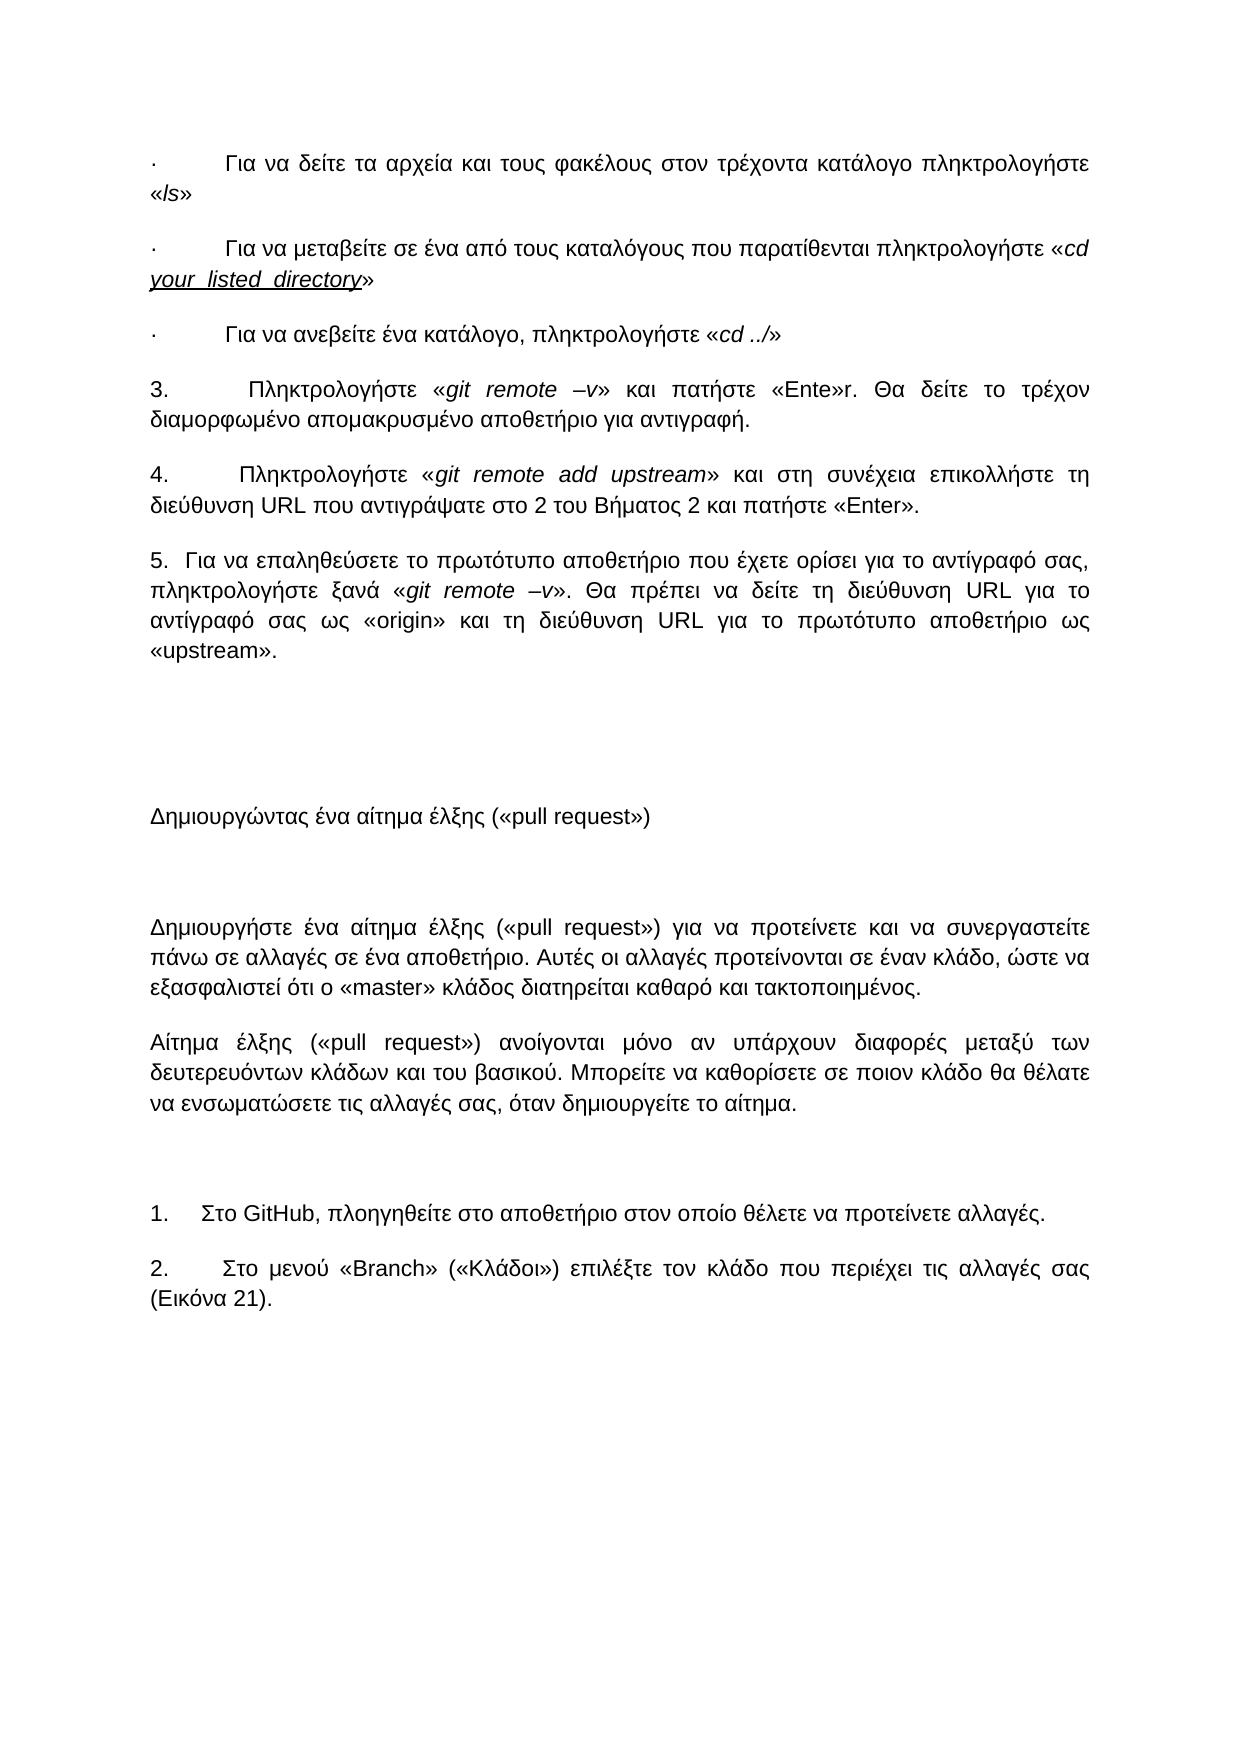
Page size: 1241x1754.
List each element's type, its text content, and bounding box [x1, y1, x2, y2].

text · Για να ανεβείτε ένα κατάλογο, πληκτρολογήστε «cd ../» [150, 321, 1091, 347]
text 5. Για να επαληθεύσετε το πρωτότυπο αποθετήριο που έχετε ορίσει για το αντίγραφό σας, πληκτρολογήστε ξανά «git remote –v». Θα πρέπει να δείτε τη διεύθυνση URL για το αντίγραφό σας ως «origin» και τη διεύθυνση URL για το πρωτότυπο αποθετήριο ως «upstream». [150, 547, 1091, 664]
text 4. Πληκτρολογήστε «git remote add upstream» και στη συνέχεια επικολλήστε τη διεύθυνση URL που αντιγράψατε στο 2 του Βήματος 2 και πατήστε «Enter». [150, 461, 1091, 518]
text Αίτημα έλξης («pull request») ανοίγονται μόνο αν υπάρχουν διαφορές μεταξύ των δευτερευόντων κλάδων και του βασικού. Μπορείτε να καθορίσετε σε ποιον κλάδο θα θέλατε να ενσωματώσετε τις αλλαγές σας, όταν δημιουργείτε το αίτημα. [150, 1029, 1091, 1116]
text Δημιουργήστε ένα αίτημα έλξης («pull request») για να προτείνετε και να συνεργαστείτε πάνω σε αλλαγές σε ένα αποθετήριο. Αυτές οι αλλαγές προτείνονται σε έναν κλάδο, ώστε να εξασφαλιστεί ότι ο «master» κλάδος διατηρείται καθαρό και τακτοποιημένος. [150, 913, 1091, 1000]
text Δημιουργώντας ένα αίτημα έλξης («pull request») [150, 803, 1091, 829]
text 3. Πληκτρολογήστε «git remote –v» και πατήστε «Ente»r. Θα δείτε το τρέχον διαμορφωμένο απομακρυσμένο αποθετήριο για αντιγραφή. [150, 376, 1091, 433]
text · Για να μεταβείτε σε ένα από τους καταλόγους που παρατίθενται πληκτρολογήστε «cd your_listed_directory» [150, 235, 1091, 292]
text · Για να δείτε τα αρχεία και τους φακέλους στον τρέχοντα κατάλογο πληκτρολογήστε «ls» [150, 150, 1091, 207]
text 2. Στο μενού «Branch» («Κλάδοι») επιλέξτε τον κλάδο που περιέχει τις αλλαγές σας (Εικόνα 21). [150, 1255, 1091, 1312]
text 1. Στο GitHub, πλοηγηθείτε στο αποθετήριο στον οποίο θέλετε να προτείνετε αλλαγές. [150, 1200, 1091, 1226]
